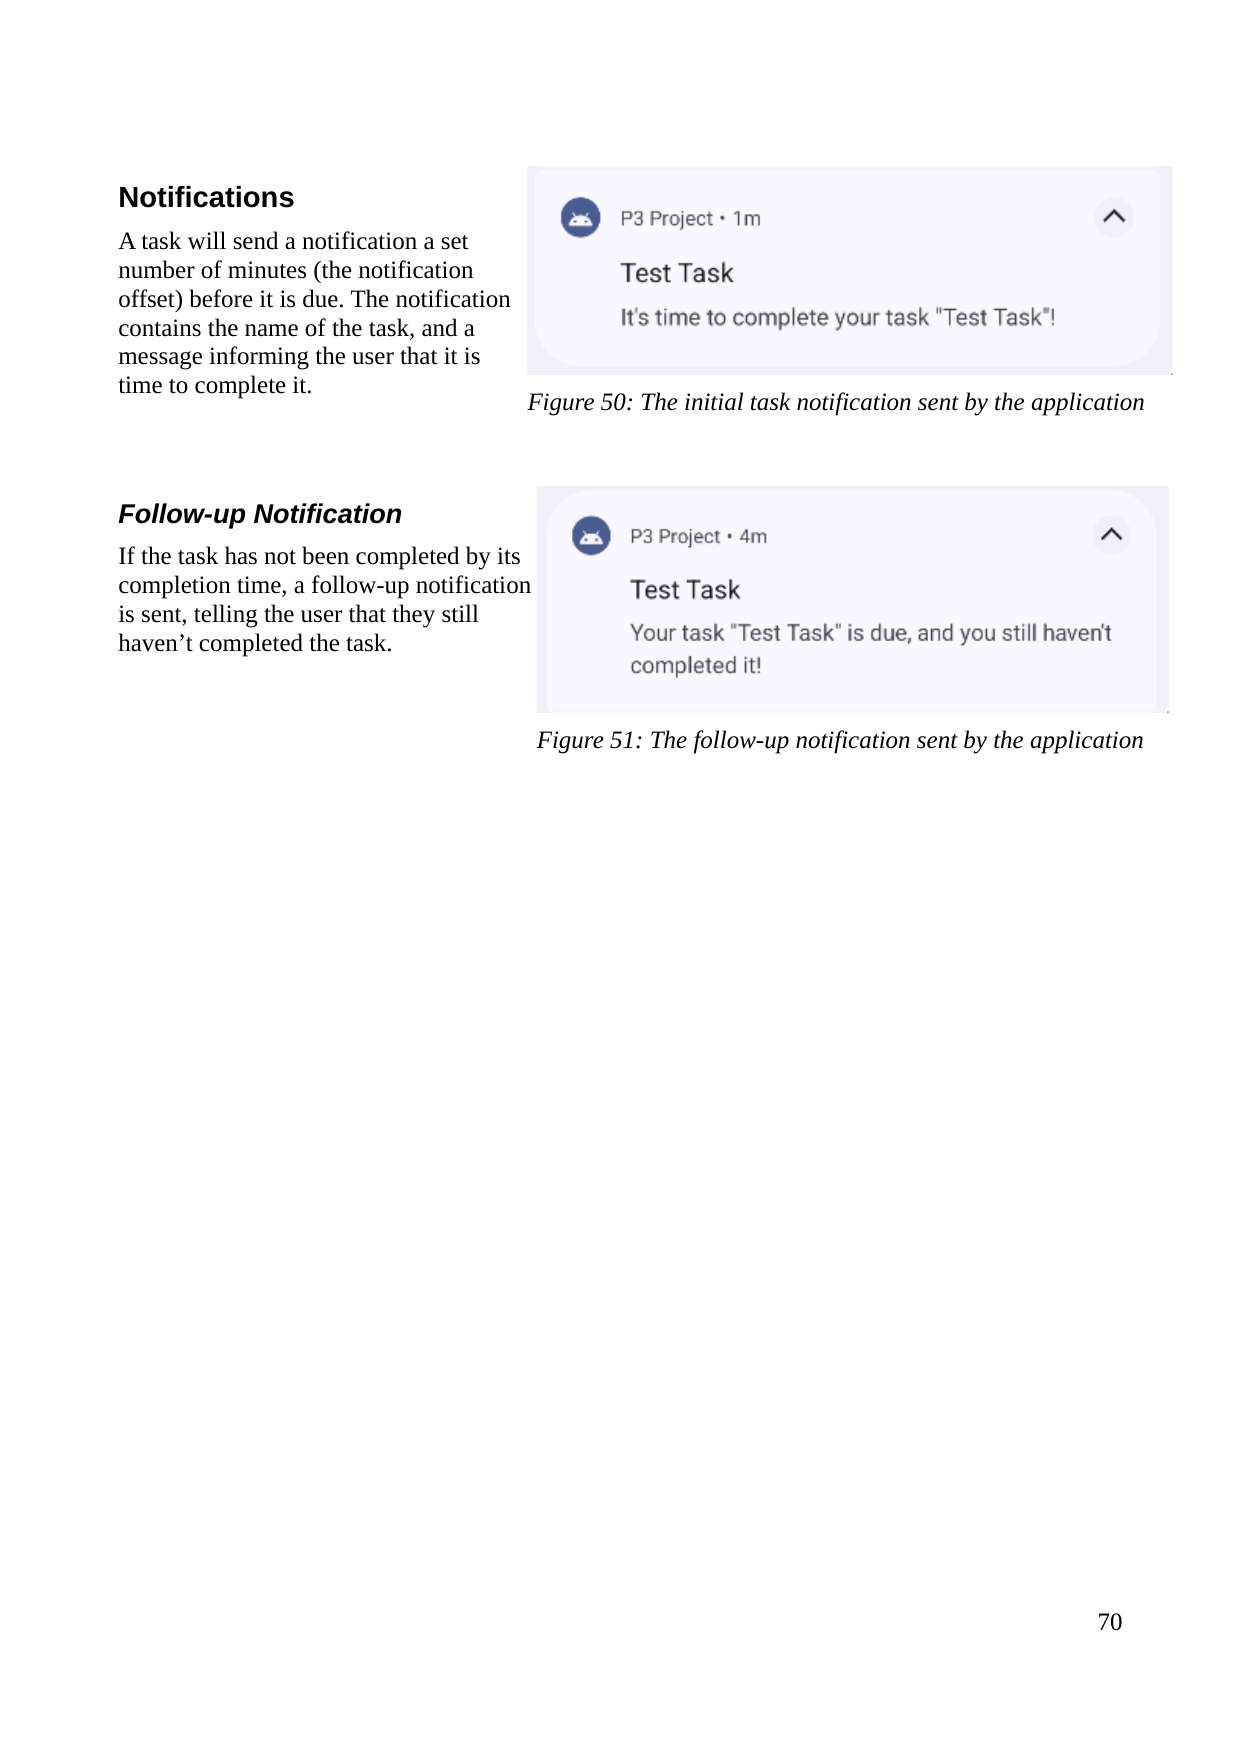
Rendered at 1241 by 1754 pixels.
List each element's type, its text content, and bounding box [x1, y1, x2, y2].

subtitle Follow-up Notification [118, 498, 536, 529]
text Figure 51: The follow-up notification sent by the application [537, 713, 1169, 754]
text Figure 50: The initial task notification sent by the application [527, 375, 1172, 416]
subtitle Notifications [118, 180, 527, 214]
picture [527, 166, 1173, 375]
text A task will send a notification a set number of minutes (the notification offset) before it is due. The notification contains the name of the task, and a message informing the user that it is time to complete it. [118, 226, 527, 399]
subtitle [527, 154, 1172, 166]
picture [536, 486, 1169, 713]
text If the task has not been completed by its completion time, a follow-up notification is sent, telling the user that they still haven’t completed the task. [118, 541, 536, 656]
